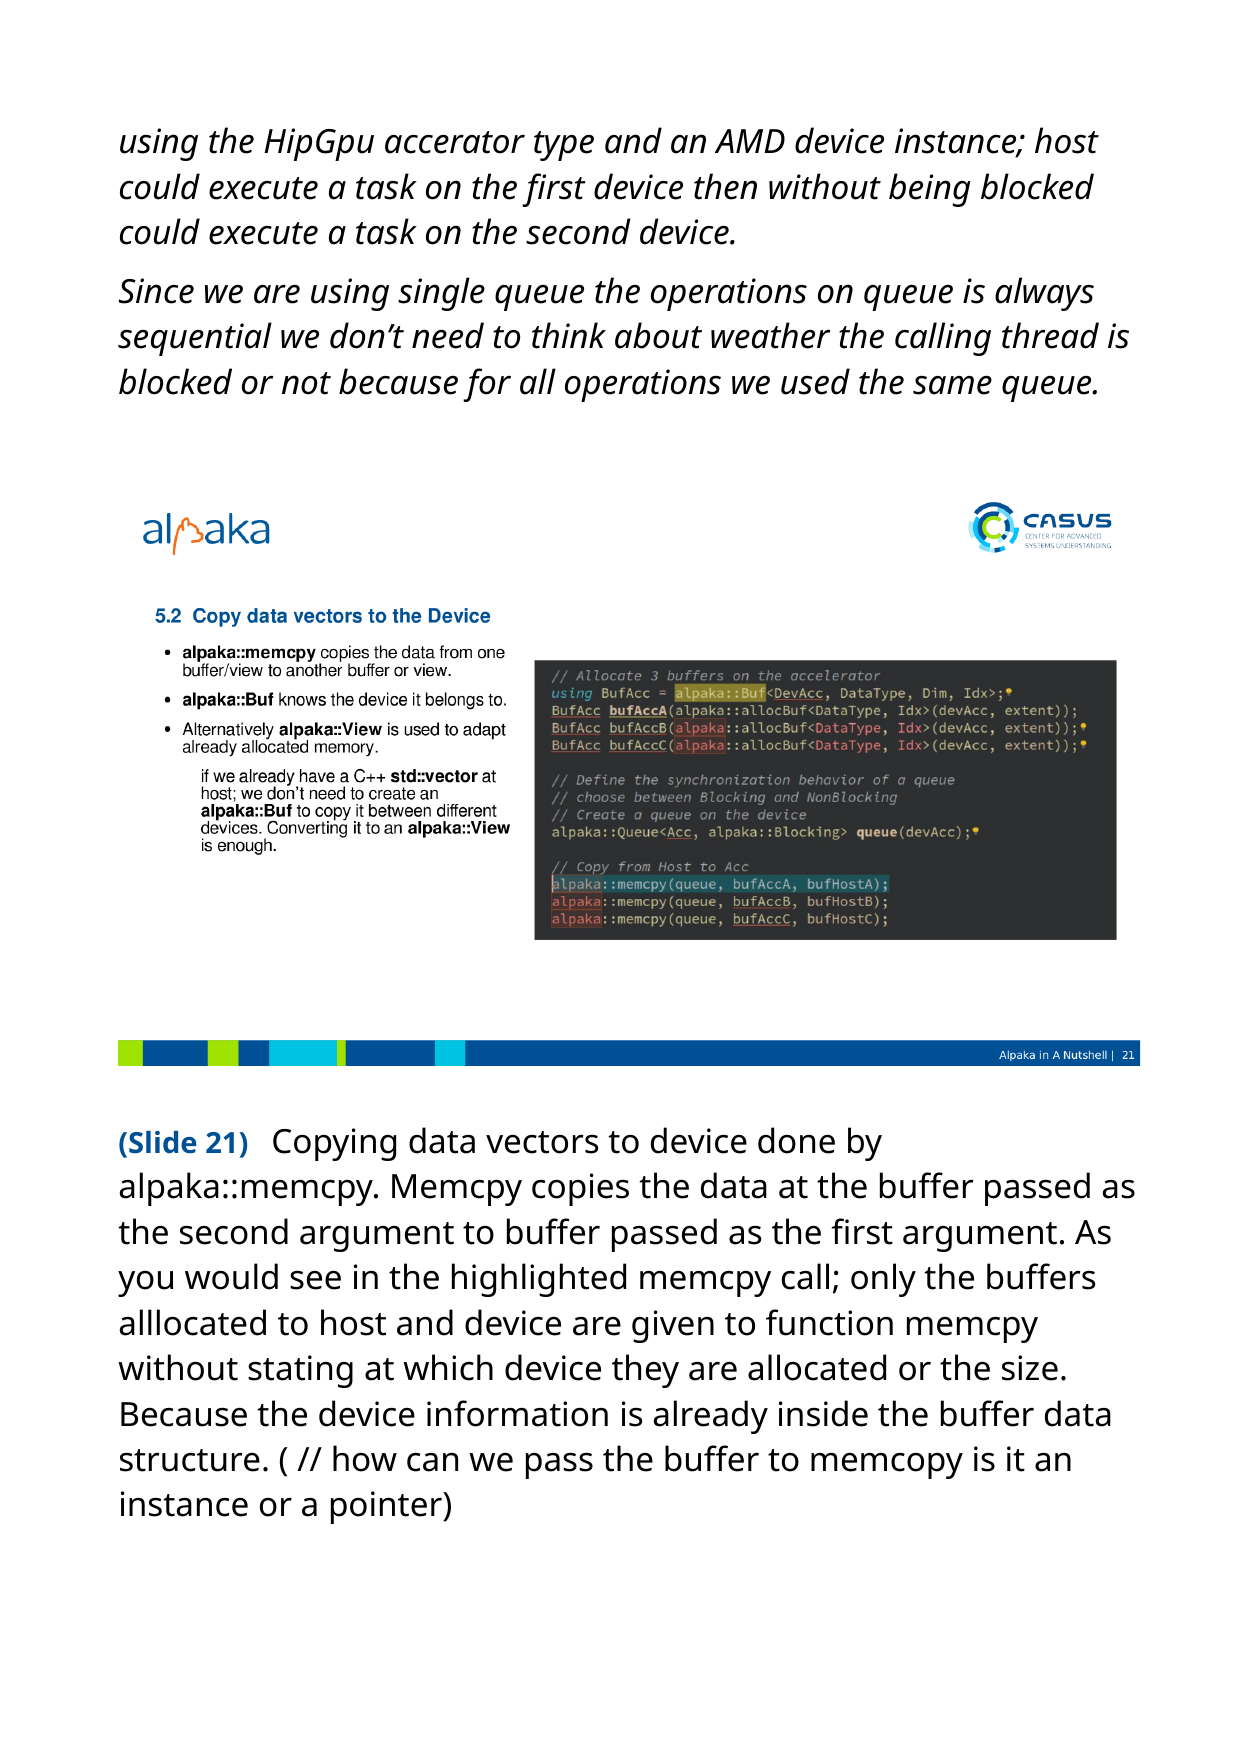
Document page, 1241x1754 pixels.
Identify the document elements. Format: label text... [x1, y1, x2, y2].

text using the HipGpu accerator type and an AMD device instance; host could execute a task on the first device then without being blocked could execute a task on the second device. [118, 118, 1140, 254]
text (Slide 21) Copying data vectors to device done by alpaka::memcpy. Memcpy copies the data at the buffer passed as the second argument to buffer passed as the first argument. As you would see in the highlighted memcpy call; only the buffers alllocated to host and device are given to function memcpy without stating at which device they are allocated or the size. Because the device information is already inside the buffer data structure. ( // how can we pass the buffer to memcopy is it an instance or a pointer) [118, 1118, 1140, 1527]
text Since we are using single queue the operations on queue is always sequential we don’t need to think about weather the calling thread is blocked or not because for all operations we used the same queue. [118, 268, 1140, 404]
picture [118, 488, 1141, 1066]
